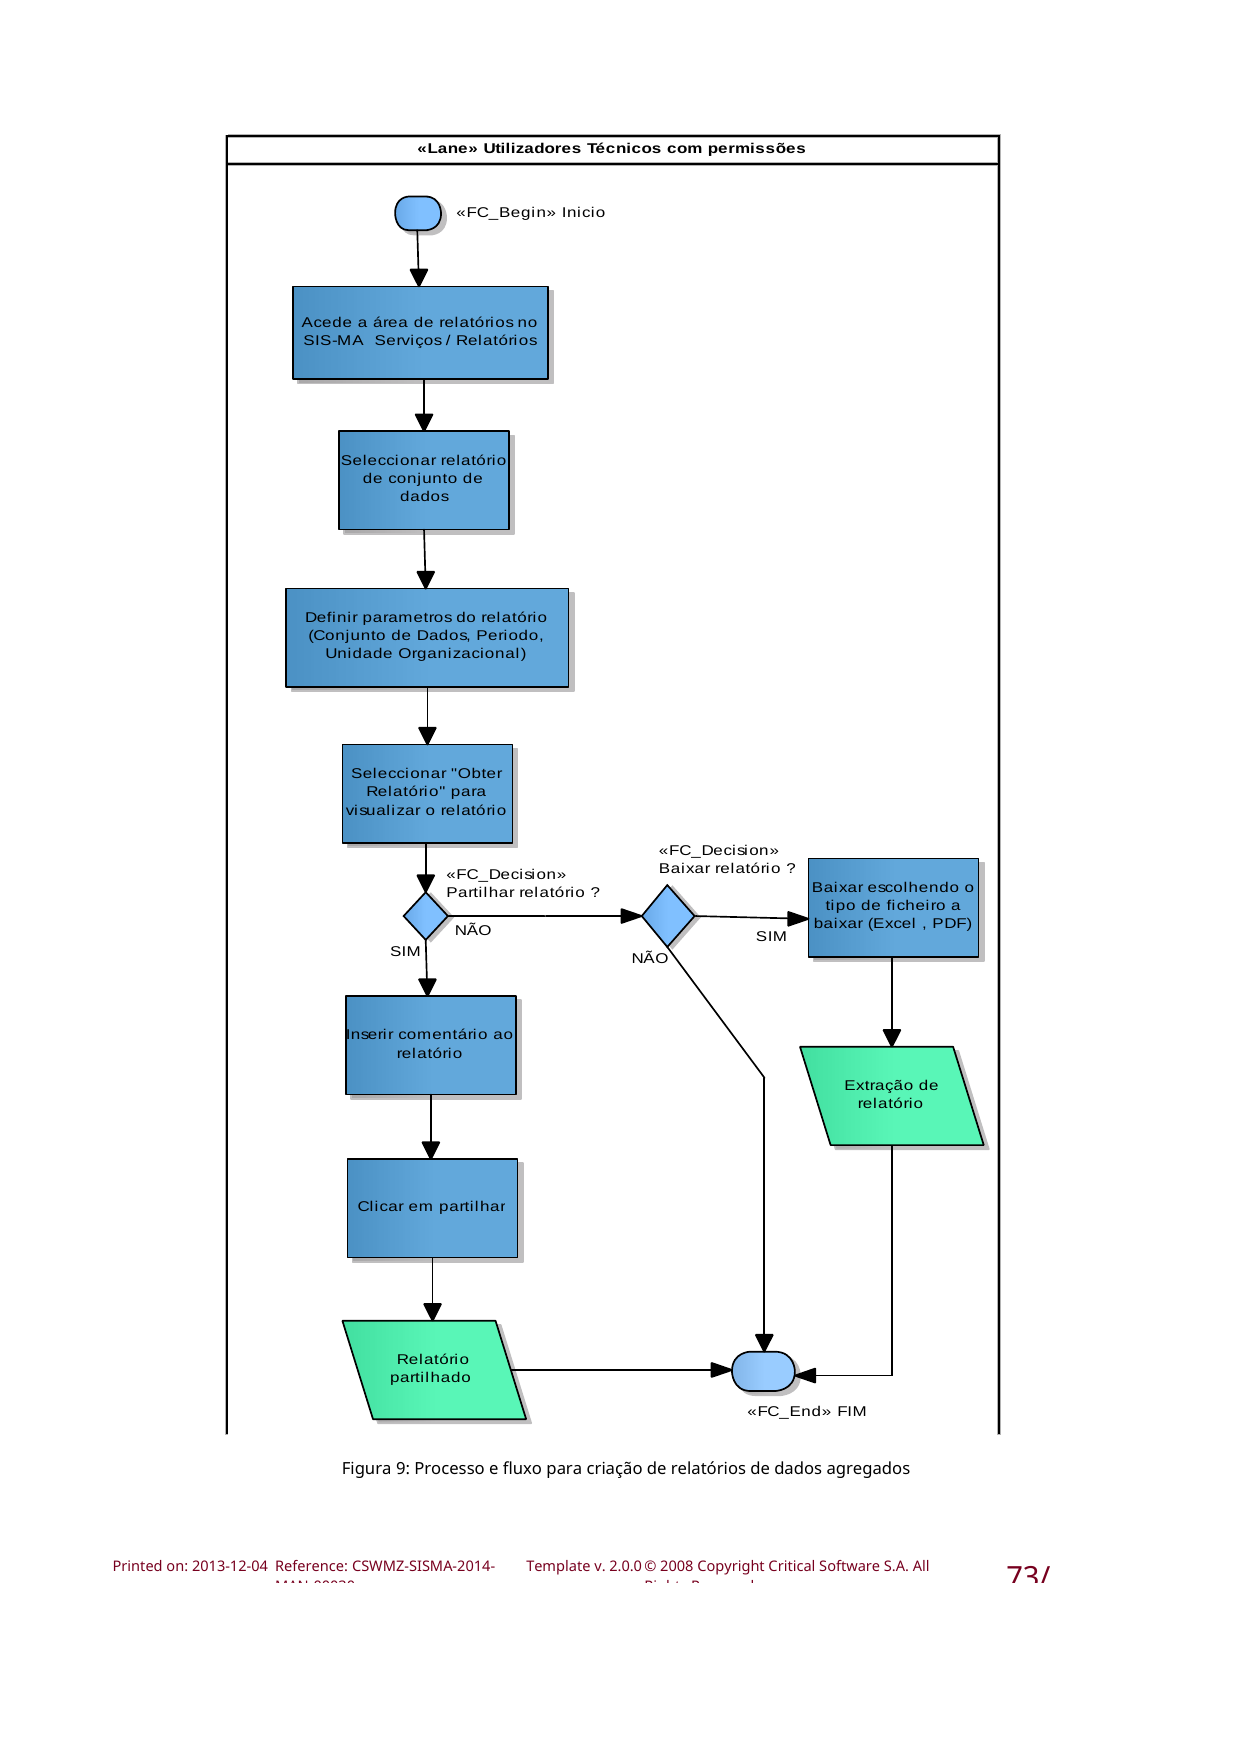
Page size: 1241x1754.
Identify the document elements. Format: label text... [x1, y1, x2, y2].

text Figura 9: Processo e fluxo para criação de relatórios de dados agregados [124, 126, 1128, 1479]
